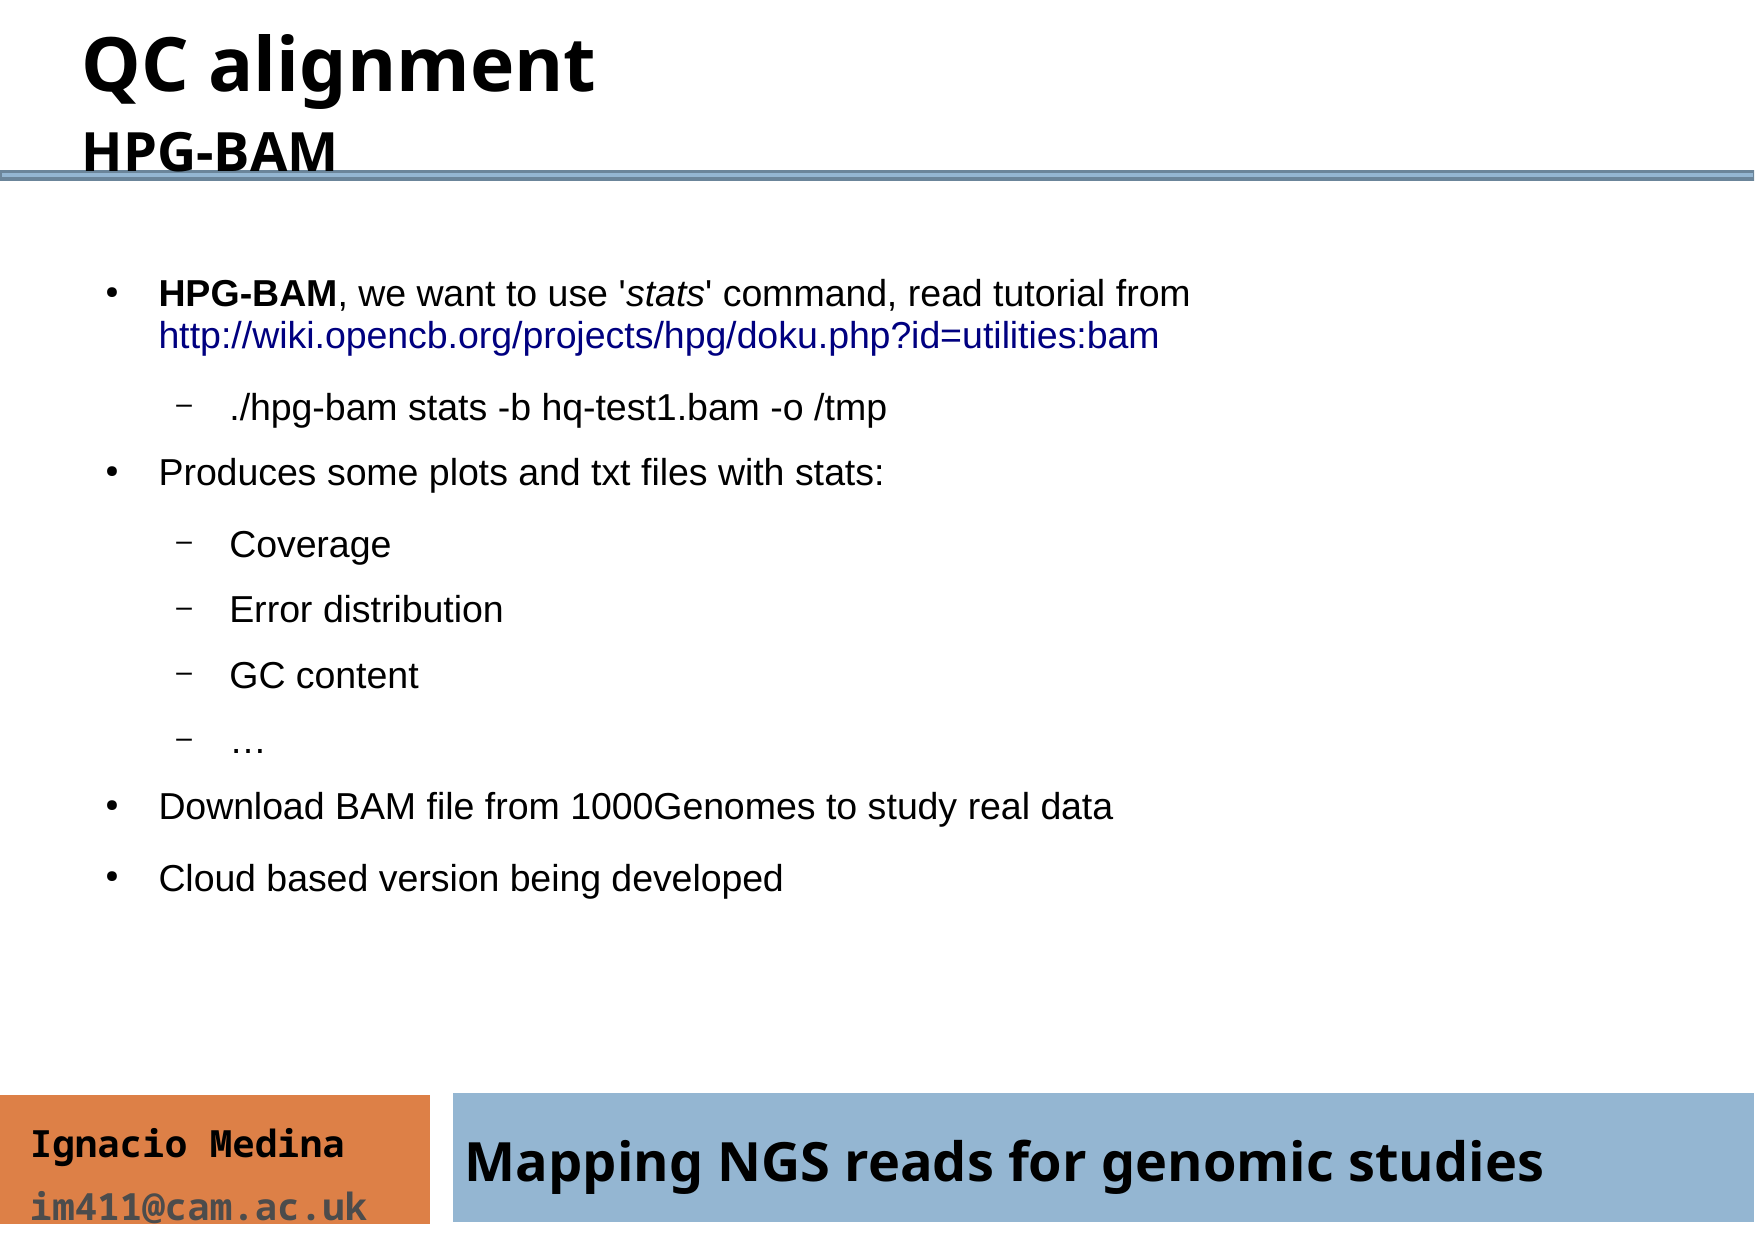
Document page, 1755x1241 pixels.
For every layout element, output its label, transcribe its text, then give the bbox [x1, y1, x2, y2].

text_box [0, 171, 1754, 179]
text_box QC alignment HPG-BAM [67, 3, 1688, 168]
list HPG-BAM, we want to use 'stats' command, read tutorial from http://wiki.opencb.org/projects/hpg/doku.php?id=utilities:bam ./hpg-bam stats -b hq-test1.bam -o /tmp Produces some plots and txt files with stats: Coverage Error distribution GC content … Download BAM file from 1000Genomes to study real data Cloud based version being developed [87, 272, 1632, 992]
text_box Ignacio Medina im411@cam.ac.uk [15, 1110, 436, 1213]
text_box Mapping NGS reads for genomic studies [450, 1116, 1726, 1194]
